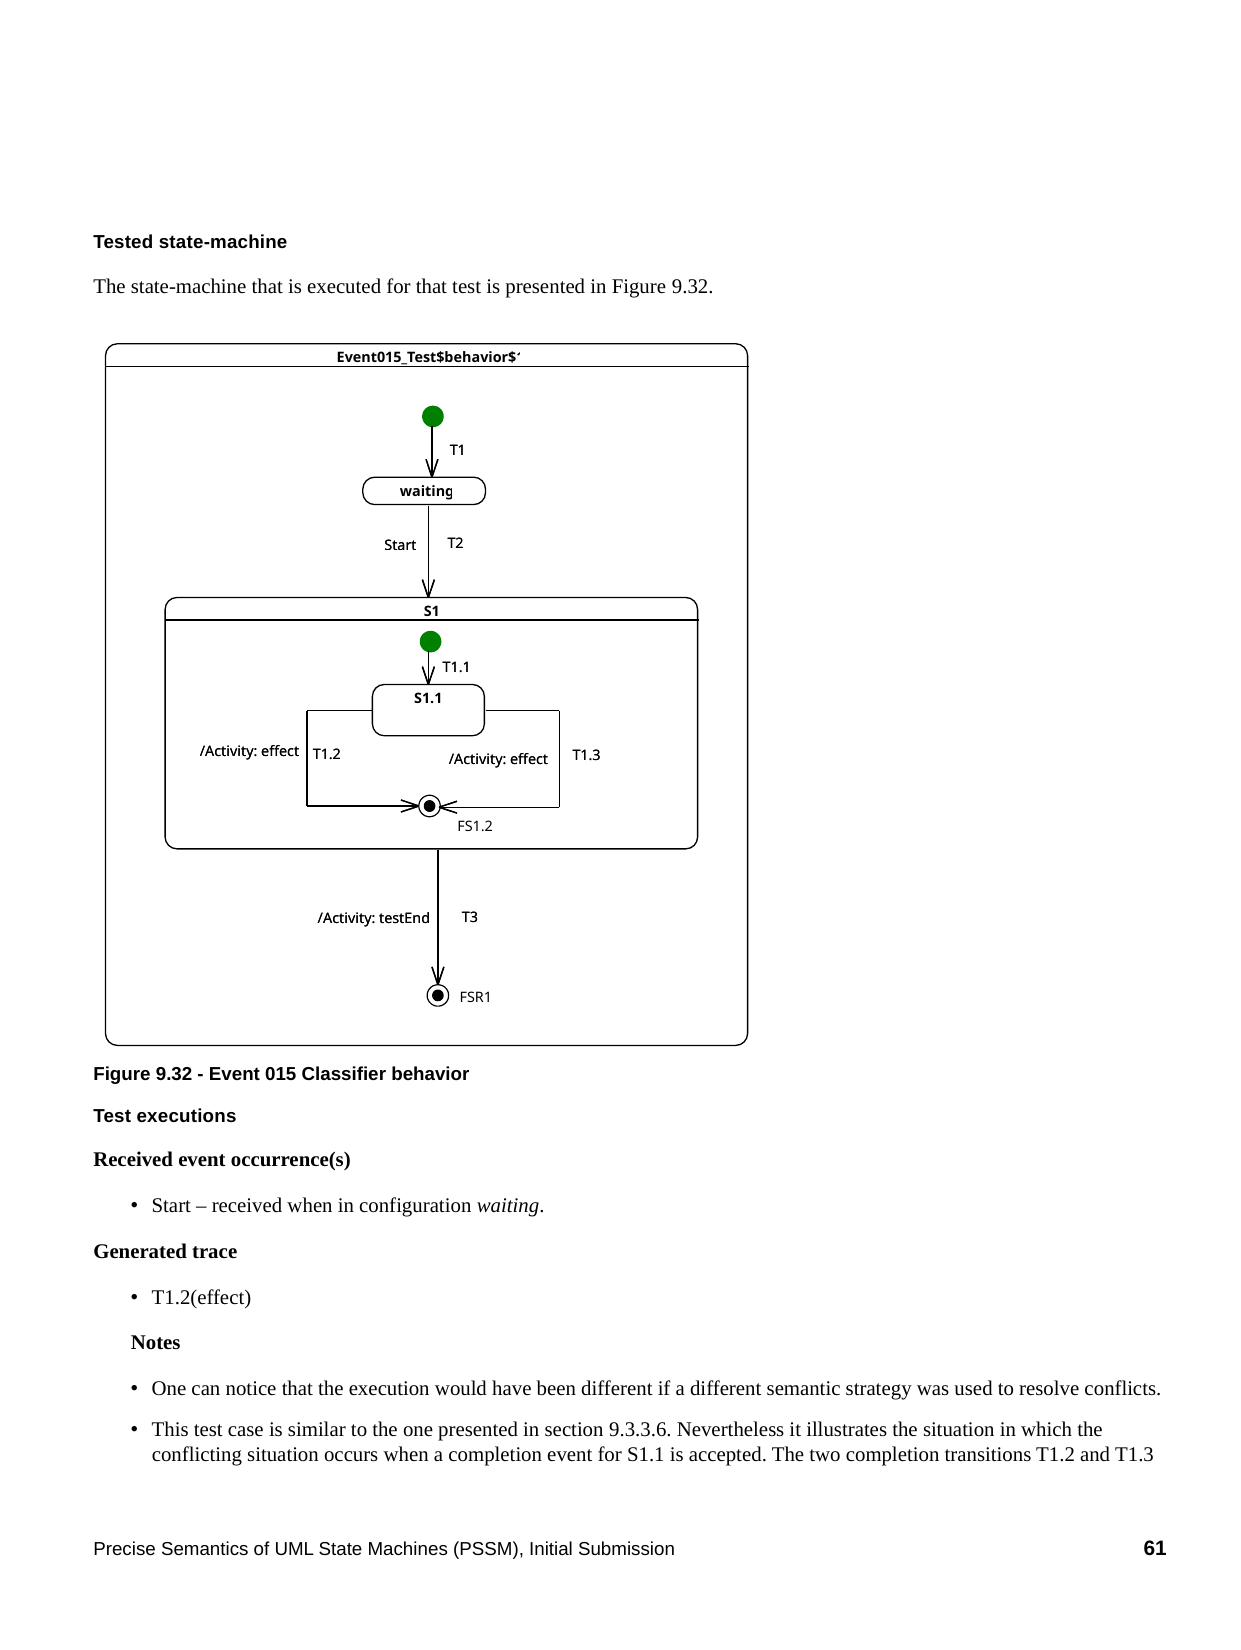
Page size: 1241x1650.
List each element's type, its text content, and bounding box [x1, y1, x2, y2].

subtitle Tested state-machine [93, 231, 1164, 253]
list This test case is similar to the one presented in section 9.3.3.6. Nevertheless it illustrates the situation in which the conflicting situation occurs when a completion event for S1.1 is accepted. The two completion transitions T1.2 and T1.3 [131, 1416, 1164, 1466]
text Received event occurrence(s) [93, 1147, 1164, 1171]
text Figure 9.32 - Event 015 Classifier behavior [93, 331, 761, 1084]
list T1.2(effect) [131, 1284, 1164, 1309]
subtitle Test executions [93, 319, 1164, 1126]
text Generated trace [93, 1238, 1164, 1263]
list Start – received when in configuration waiting. [131, 1192, 1164, 1217]
text Notes [131, 1330, 1164, 1354]
list One can notice that the execution would have been different if a different semantic strategy was used to resolve conflicts. [131, 1375, 1164, 1400]
text The state-machine that is executed for that test is presented in Figure 9.32. [93, 274, 1164, 298]
